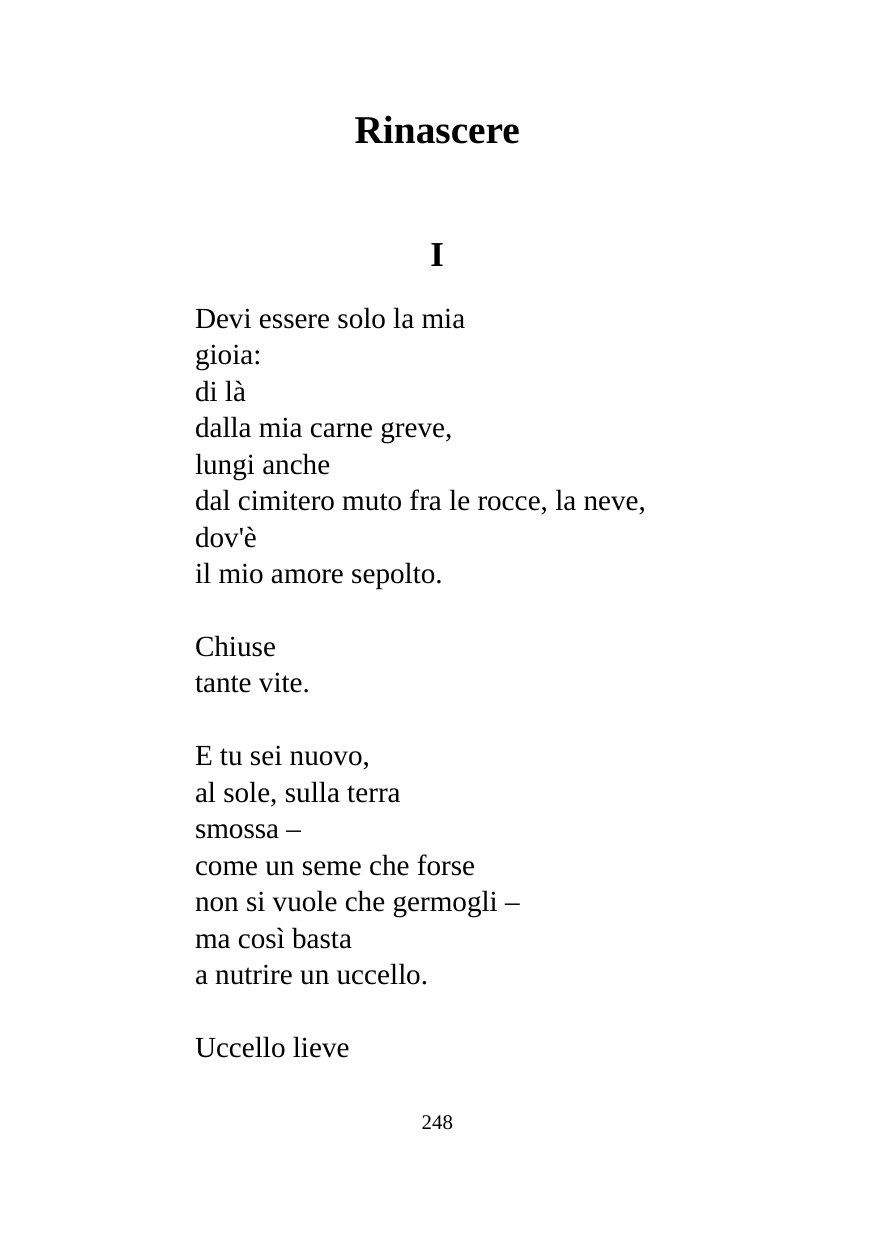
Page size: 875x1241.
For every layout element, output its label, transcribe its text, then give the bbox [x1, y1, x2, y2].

text lungi anche [195, 447, 768, 480]
text E tu sei nuovo, [195, 738, 768, 772]
text Uccello lieve [195, 1030, 768, 1064]
text al sole, sulla terra [195, 775, 768, 808]
text Devi essere solo la mia [195, 301, 768, 334]
text Chiuse [195, 629, 768, 663]
text come un seme che forse [195, 848, 768, 881]
text dalla mia carne greve, [195, 410, 768, 444]
text dal cimitero muto fra le rocce, la neve, [195, 483, 768, 517]
subtitle Rinascere [106, 106, 768, 152]
text smossa – [195, 811, 768, 845]
text gioia: [195, 337, 768, 371]
subtitle I [106, 234, 768, 274]
text il mio amore sepolto. [195, 556, 768, 590]
text non si vuole che germogli – [195, 884, 768, 918]
text tante vite. [195, 666, 768, 699]
text a nutrire un uccello. [195, 957, 768, 991]
text di là [195, 374, 768, 407]
text ma così basta [195, 921, 768, 954]
text dov'è [195, 520, 768, 553]
